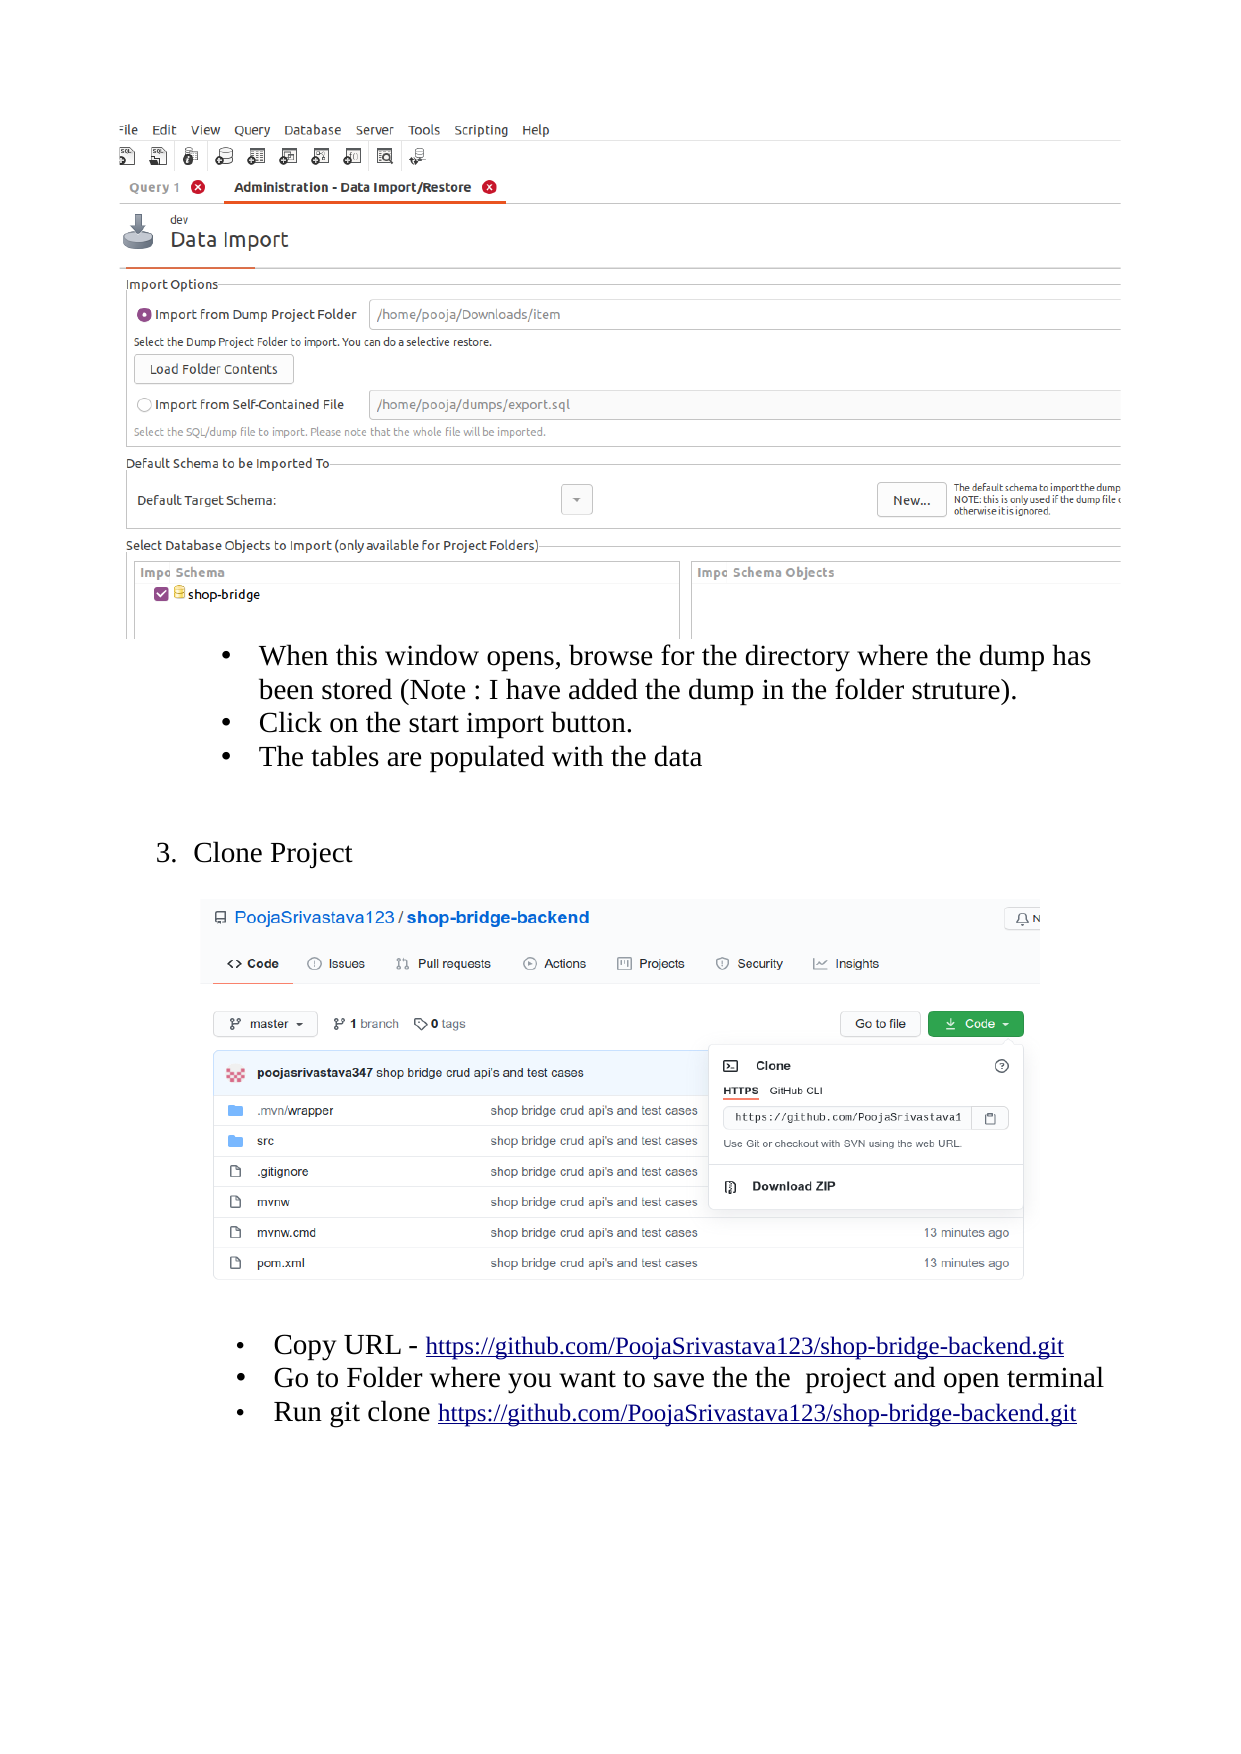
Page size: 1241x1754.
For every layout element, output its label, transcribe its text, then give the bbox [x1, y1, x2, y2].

list Click on the start import button. [221, 705, 1122, 739]
list Go to Folder where you want to save the the project and open terminal [236, 1360, 1122, 1394]
list Clone Project [156, 835, 1122, 868]
picture [200, 899, 1040, 1327]
list When this window opens, browse for the directory where the dump has been stored (Note : I have added the dump in the folder struture). [221, 639, 1122, 705]
list Copy URL - https://github.com/PoojaSrivastava123/shop-bridge-backend.git [236, 1204, 1122, 1360]
list Run git clone https://github.com/PoojaSrivastava123/shop-bridge-backend.git [236, 1394, 1122, 1428]
list The tables are populated with the data [221, 739, 1122, 773]
picture [119, 118, 1121, 639]
